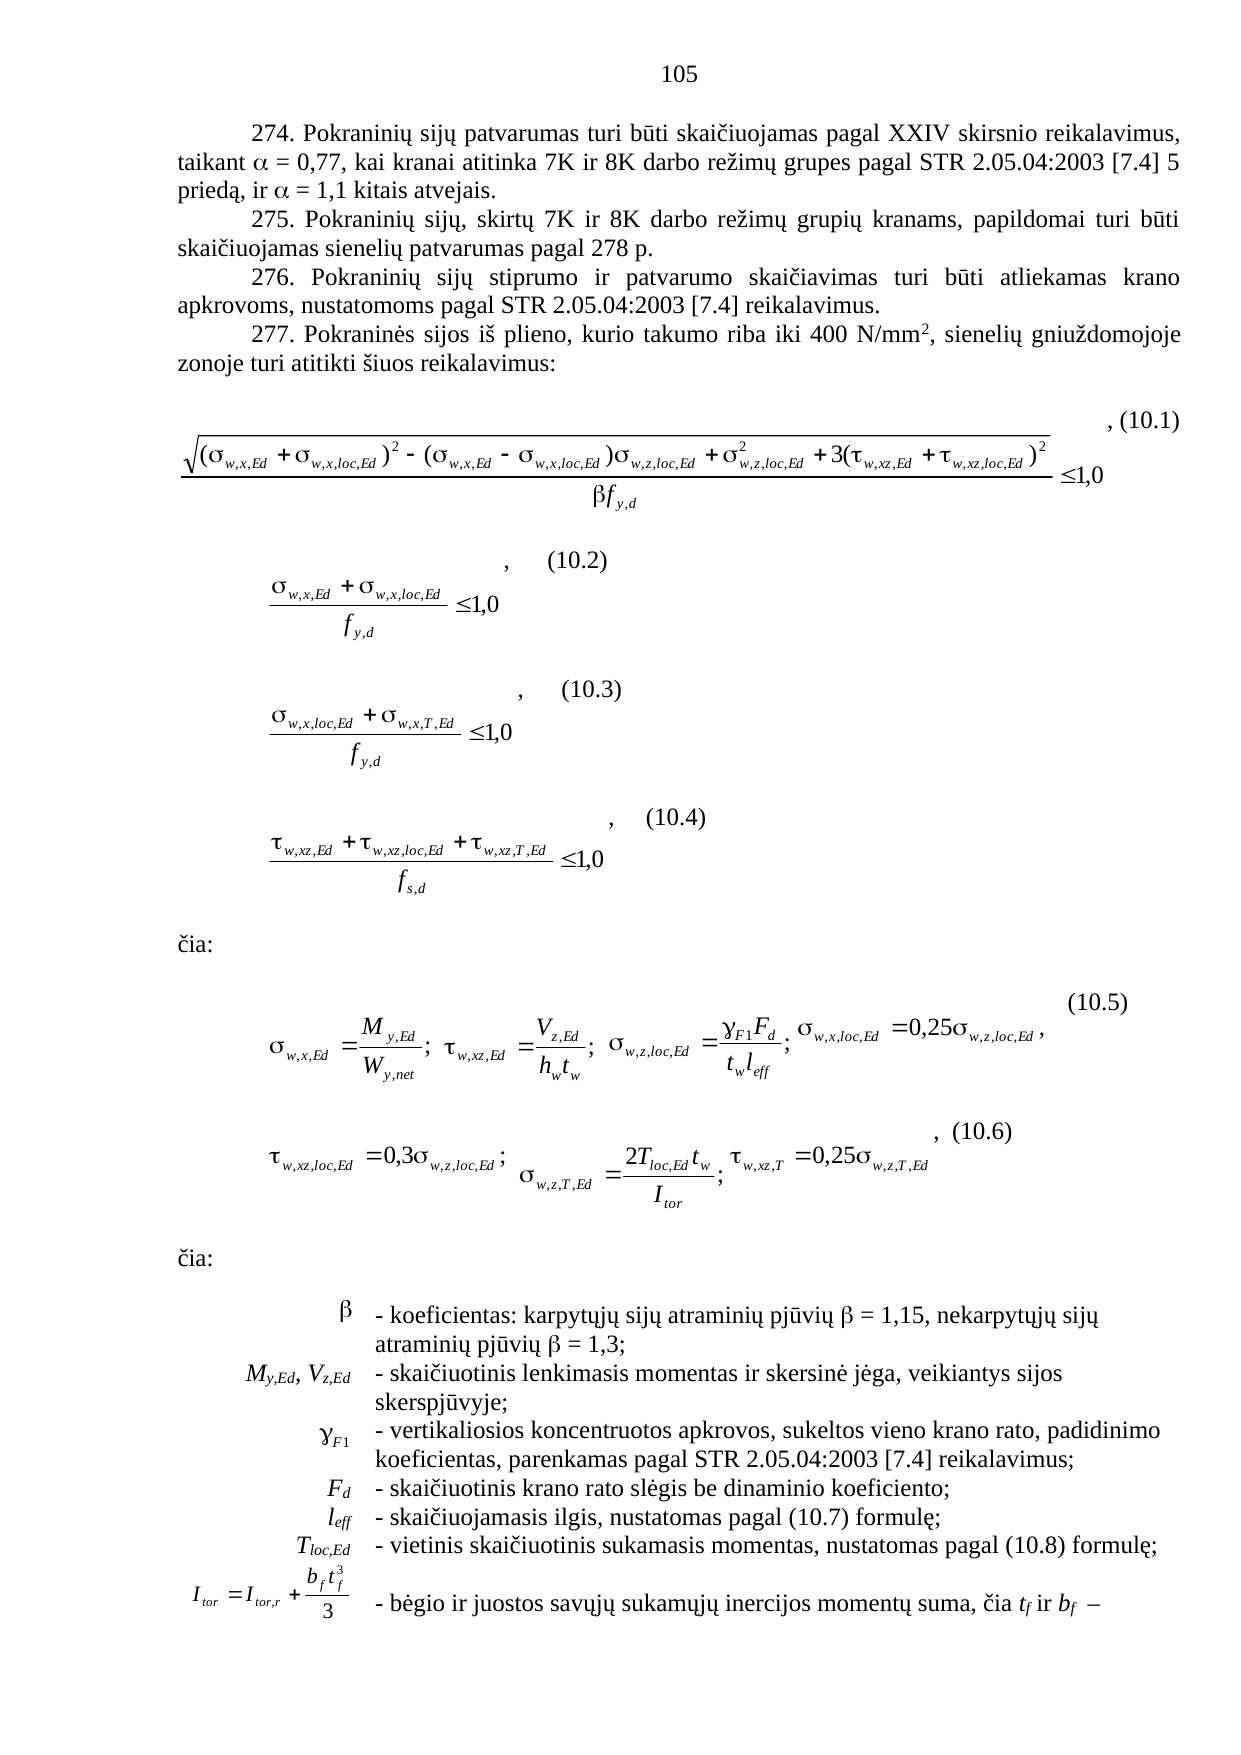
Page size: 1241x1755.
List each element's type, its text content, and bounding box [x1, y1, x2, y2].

table_cell - skaičiuojamasis ilgis, nustatomas pagal (10.7) formulę; [364, 1502, 1204, 1530]
table_cell Tloc,Ed [177, 1530, 364, 1559]
text 276. Pokraninių sijų stiprumo ir patvarumo skaičiavimas turi būti atliekamas krano apkrovoms, nustatomoms pagal STR 2.05.04:2003 [7.4] reikalavimus. [177, 262, 1181, 319]
text , (10.3) [177, 674, 1181, 774]
text (10.5) [177, 987, 1181, 1087]
table_cell - vietinis skaičiuotinis sukamasis momentas, nustatomas pagal (10.8) formulę; [364, 1530, 1204, 1559]
table_cell [177, 1415, 364, 1473]
table_header b [177, 1300, 364, 1358]
table_cell Fd [177, 1473, 364, 1502]
text , (10.4) [177, 802, 1181, 901]
text , (10.2) [177, 545, 1181, 645]
text čia: [177, 1243, 1181, 1272]
text 275. Pokraninių sijų, skirtų 7K ir 8K darbo režimų grupių kranams, papildomai turi būti skaičiuojamas sienelių patvarumas pagal 278 p. [177, 204, 1181, 262]
table_cell - vertikaliosios koncentruotos apkrovos, sukeltos vieno krano rato, padidinimo koeficientas, parenkamas pagal STR 2.05.04:2003 [7.4] reikalavimus; [364, 1415, 1204, 1473]
table_cell leff [177, 1502, 364, 1530]
table_cell - skaičiuotinis krano rato slėgis be dinaminio koeficiento; [364, 1473, 1204, 1502]
text , (10.6) [177, 1116, 1181, 1214]
table_header - koeficientas: karpytųjų sijų atraminių pjūvių b = 1,15, nekarpytųjų sijų atraminių pjūvių b = 1,3; [364, 1300, 1204, 1358]
text 274. Pokraninių sijų patvarumas turi būti skaičiuojamas pagal XXIV skirsnio reikalavimus, taikant a = 0,77, kai kranai atitinka 7K ir 8K darbo režimų grupes pagal STR 2.05.04:2003 [7.4] 5 priedą, ir a = 1,1 kitais atvejais. [177, 118, 1181, 204]
text 277. Pokraninės sijos iš plieno, kurio takumo riba iki 400 N/mm2, sienelių gniuždomojoje zonoje turi atitikti šiuos reikalavimus: [177, 319, 1181, 377]
table_cell - bėgio ir juostos savųjų sukamųjų inercijos momentų suma, čia tf ir bf – [364, 1559, 1204, 1623]
text čia: [177, 929, 1181, 958]
text , (10.1) [177, 406, 1181, 516]
table_cell My,Ed, Vz,Ed [177, 1358, 364, 1415]
table_cell [177, 1559, 364, 1623]
table_cell - skaičiuotinis lenkimasis momentas ir skersinė jėga, veikiantys sijos skerspjūvyje; [364, 1358, 1204, 1415]
